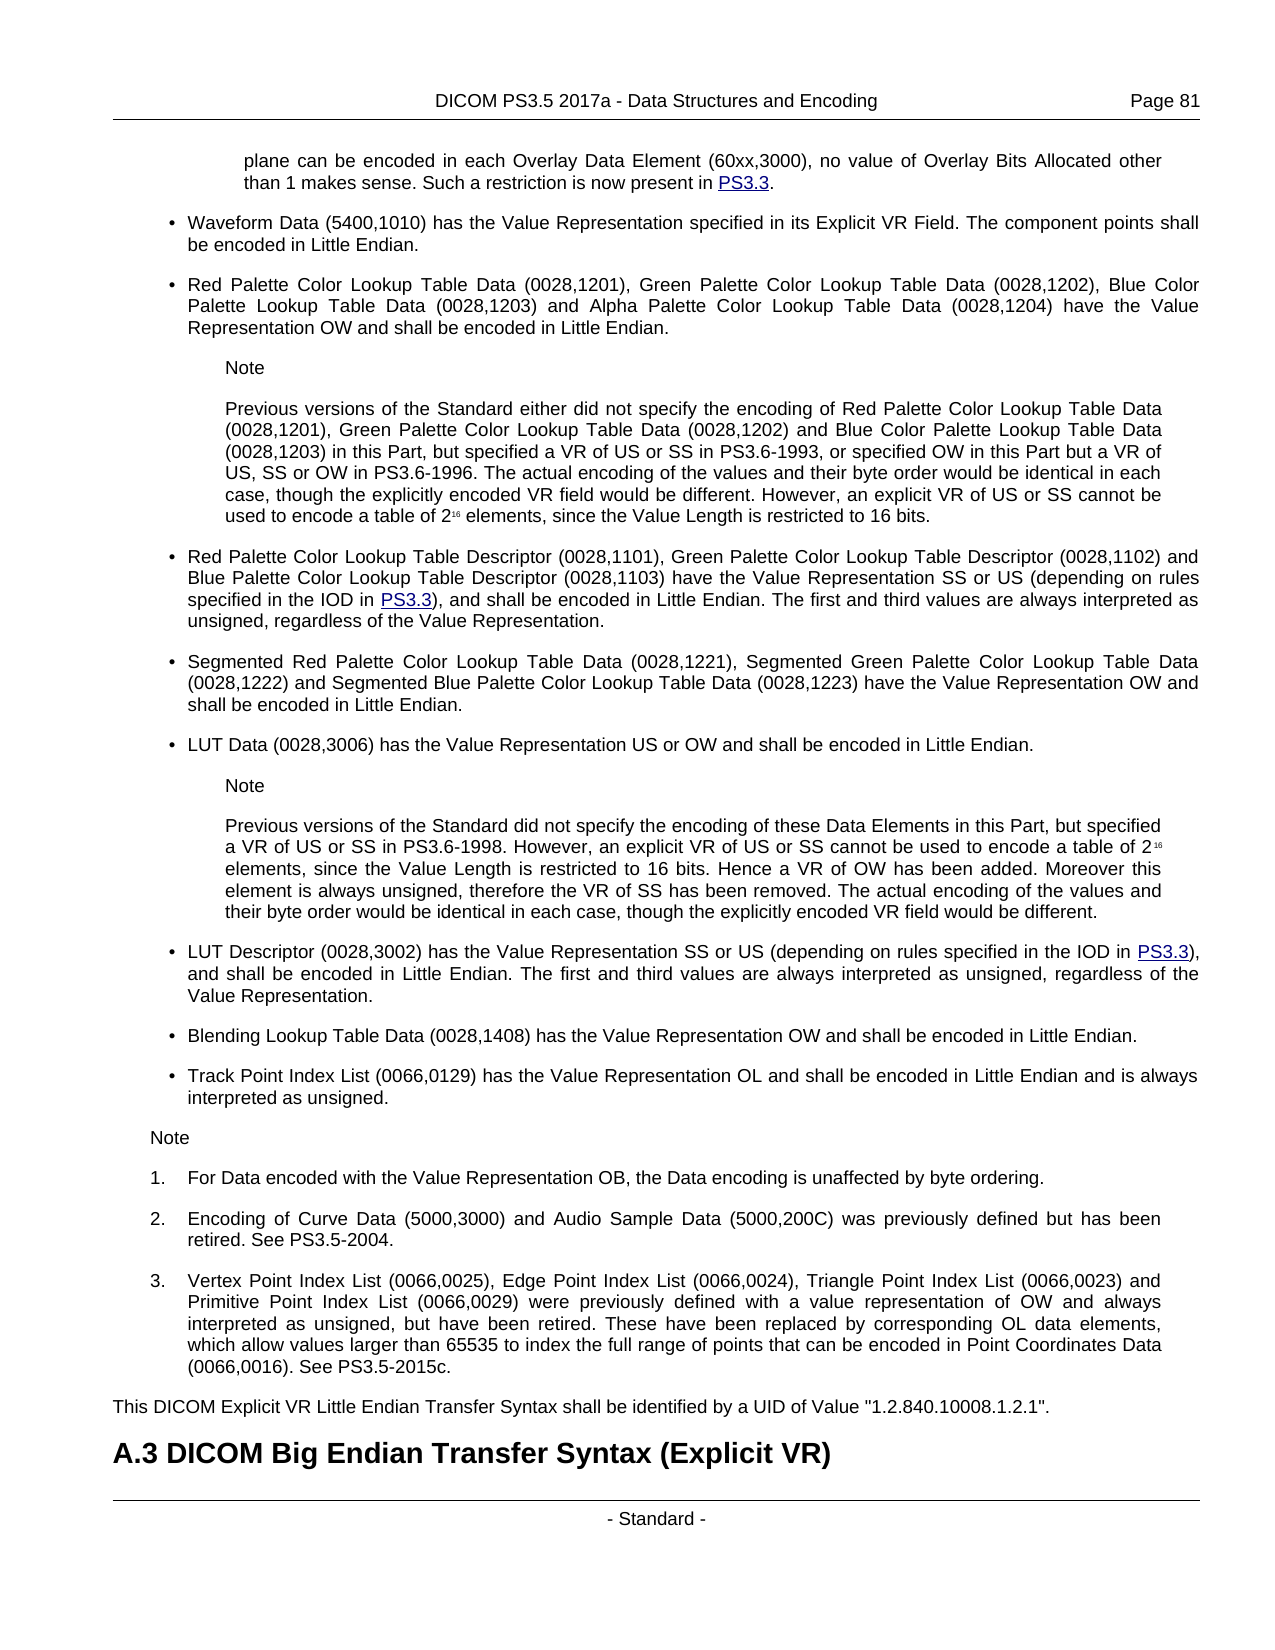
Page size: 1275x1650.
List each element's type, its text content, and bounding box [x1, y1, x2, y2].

list Waveform Data (5400,1010) has the Value Representation specified in its Explicit VR Field. The component points shall be encoded in Little Endian. [169, 212, 1200, 255]
text This DICOM Explicit VR Little Endian Transfer Syntax shall be identified by a UID of Value "1.2.840.10008.1.2.1". [112, 1396, 1200, 1417]
list For Data encoded with the Value Representation OB, the Data encoding is unaffected by byte ordering. [150, 1167, 1162, 1189]
text A.3 DICOM Big Endian Transfer Syntax (Explicit VR) [112, 1436, 1200, 1470]
text Note [150, 1127, 1162, 1148]
list LUT Data (0028,3006) has the Value Representation US or OW and shall be encoded in Little Endian. [169, 734, 1200, 756]
list Note [206, 774, 1162, 796]
list Blending Lookup Table Data (0028,1408) has the Value Representation OW and shall be encoded in Little Endian. [169, 1025, 1200, 1046]
list Previous versions of the Standard did not specify the encoding of these Data Elements in this Part, but specified a VR of US or SS in PS3.6-1998. However, an explicit VR of US or SS cannot be used to encode a table of 216 elements, since the Value Length is restricted to 16 bits. Hence a VR of OW has been added. Moreover this element is always unsigned, therefore the VR of SS has been removed. The actual encoding of the values and their byte order would be identical in each case, though the explicitly encoded VR field would be different. [206, 815, 1162, 922]
list Vertex Point Index List (0066,0025), Edge Point Index List (0066,0024), Triangle Point Index List (0066,0023) and Primitive Point Index List (0066,0029) were previously defined with a value representation of OW and always interpreted as unsigned, but have been retired. These have been replaced by corresponding OL data elements, which allow values larger than 65535 to index the full range of points that can be encoded in Point Coordinates Data (0066,0016). See PS3.5-2015c. [150, 1269, 1162, 1377]
list Track Point Index List (0066,0129) has the Value Representation OL and shall be encoded in Little Endian and is always interpreted as unsigned. [169, 1065, 1200, 1108]
list Red Palette Color Lookup Table Data (0028,1201), Green Palette Color Lookup Table Data (0028,1202), Blue Color Palette Lookup Table Data (0028,1203) and Alpha Palette Color Lookup Table Data (0028,1204) have the Value Representation OW and shall be encoded in Little Endian. [169, 274, 1200, 338]
list Segmented Red Palette Color Lookup Table Data (0028,1221), Segmented Green Palette Color Lookup Table Data (0028,1222) and Segmented Blue Palette Color Lookup Table Data (0028,1223) have the Value Representation OW and shall be encoded in Little Endian. [169, 651, 1200, 715]
list Previous versions of the Standard either did not specify the encoding of Red Palette Color Lookup Table Data (0028,1201), Green Palette Color Lookup Table Data (0028,1202) and Blue Color Palette Lookup Table Data (0028,1203) in this Part, but specified a VR of US or SS in PS3.6-1993, or specified OW in this Part but a VR of US, SS or OW in PS3.6-1996. The actual encoding of the values and their byte order would be identical in each case, though the explicitly encoded VR field would be different. However, an explicit VR of US or SS cannot be used to encode a table of 216 elements, since the Value Length is restricted to 16 bits. [206, 397, 1162, 527]
list plane can be encoded in each Overlay Data Element (60xx,3000), no value of Overlay Bits Allocated other than 1 makes sense. Such a restriction is now present in PS3.3. [225, 150, 1162, 193]
list Note [206, 357, 1162, 379]
list Red Palette Color Lookup Table Descriptor (0028,1101), Green Palette Color Lookup Table Descriptor (0028,1102) and Blue Palette Color Lookup Table Descriptor (0028,1103) have the Value Representation SS or US (depending on rules specified in the IOD in PS3.3), and shall be encoded in Little Endian. The first and third values are always interpreted as unsigned, regardless of the Value Representation. [169, 546, 1200, 632]
list Encoding of Curve Data (5000,3000) and Audio Sample Data (5000,200C) was previously defined but has been retired. See PS3.5-2004. [150, 1207, 1162, 1251]
list LUT Descriptor (0028,3002) has the Value Representation SS or US (depending on rules specified in the IOD in PS3.3), and shall be encoded in Little Endian. The first and third values are always interpreted as unsigned, regardless of the Value Representation. [169, 941, 1200, 1006]
